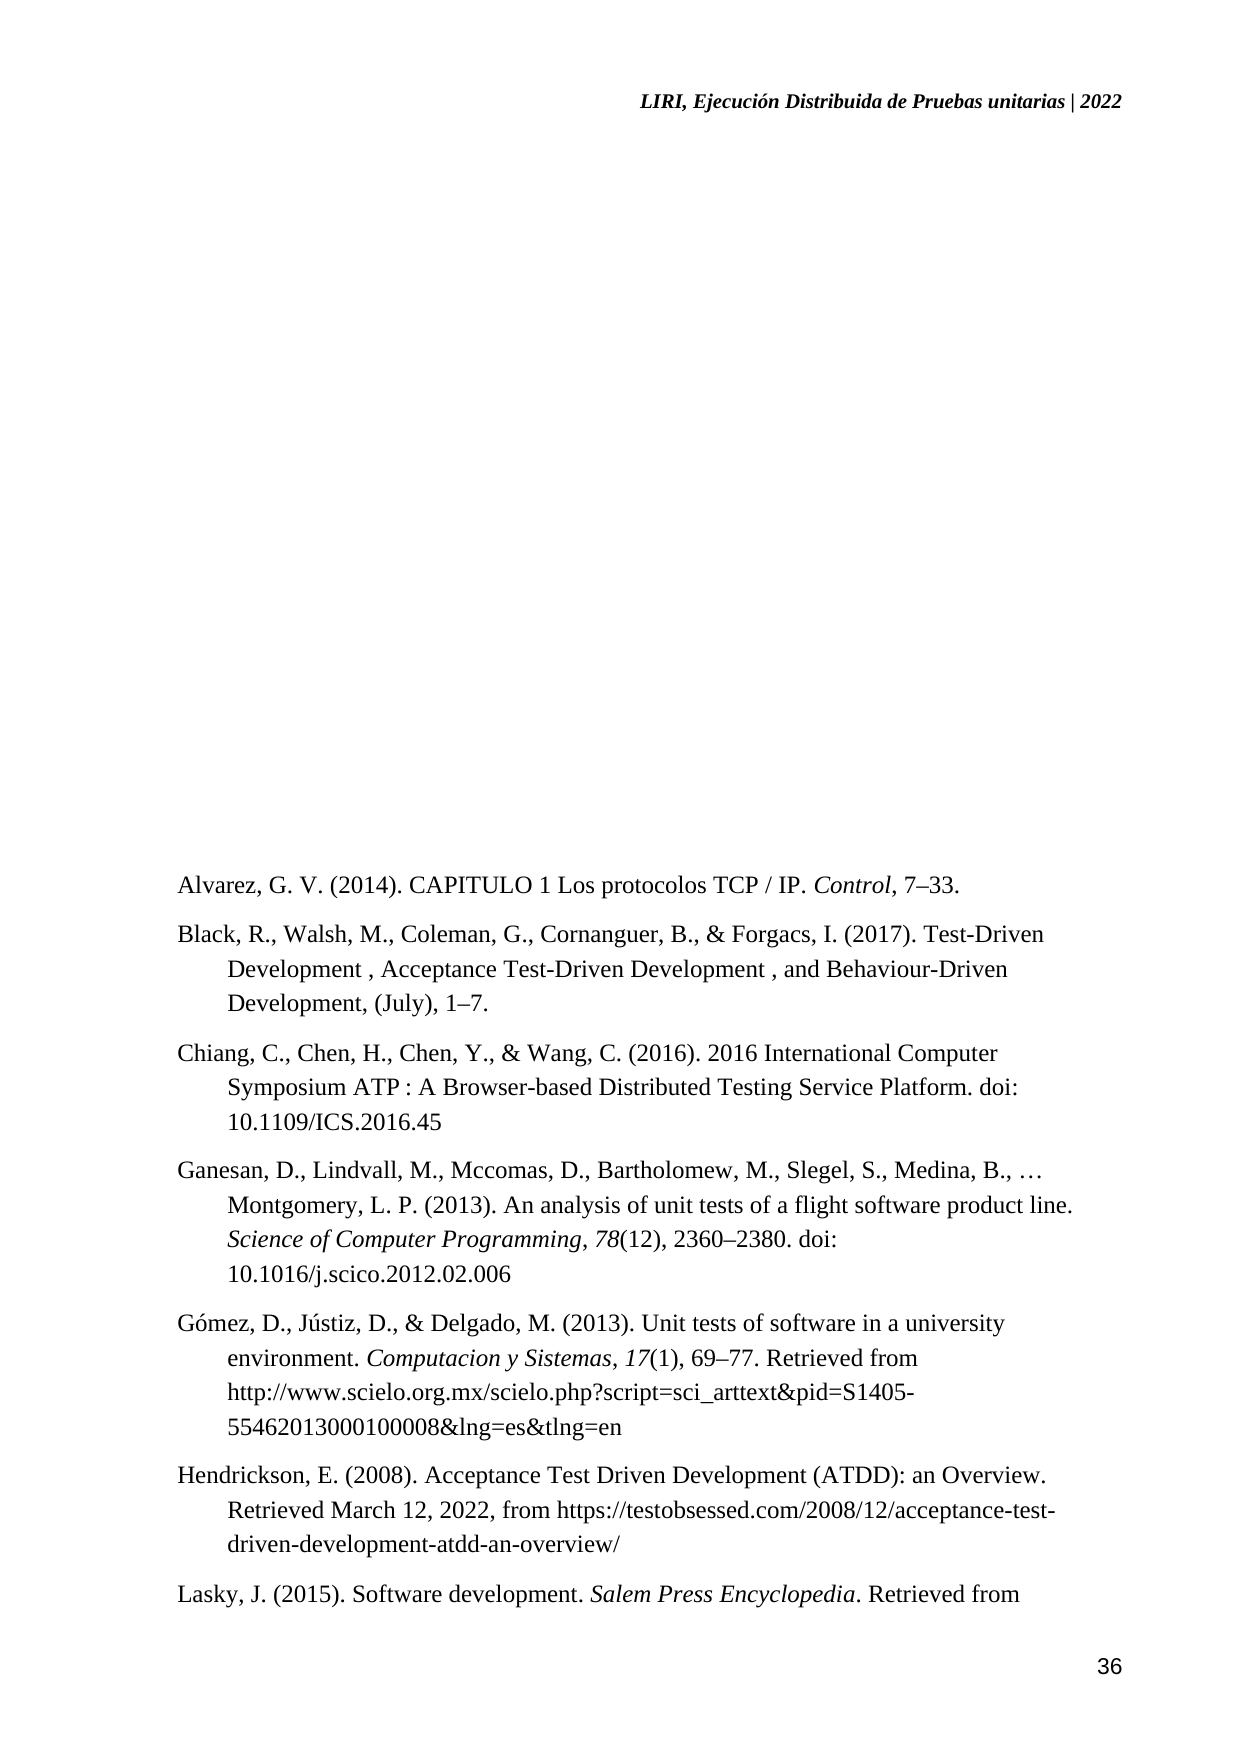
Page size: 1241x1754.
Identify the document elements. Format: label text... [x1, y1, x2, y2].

text Hendrickson, E. (2008). Acceptance Test Driven Development (ATDD): an Overview. Retrieved March 12, 2022, from https://testobsessed.com/2008/12/acceptance-test-driven-development-atdd-an-overview/ [177, 1461, 1122, 1558]
text Gómez, D., Jústiz, D., & Delgado, M. (2013). Unit tests of software in a university environment. Computacion y Sistemas, 17(1), 69–77. Retrieved from http://www.scielo.org.mx/scielo.php?script=sci_arttext&pid=S1405-55462013000100008&lng=es&tlng=en [177, 1308, 1122, 1440]
text Ganesan, D., Lindvall, M., Mccomas, D., Bartholomew, M., Slegel, S., Medina, B., … Montgomery, L. P. (2013). An analysis of unit tests of a flight software product line. Science of Computer Programming, 78(12), 2360–2380. doi: 10.1016/j.scico.2012.02.006 [177, 1156, 1122, 1288]
text Alvarez, G. V. (2014). CAPITULO 1 Los protocolos TCP / IP. Control, 7–33. [177, 871, 1122, 899]
text Lasky, J. (2015). Software development. Salem Press Encyclopedia. Retrieved from [177, 1579, 1122, 1607]
text Chiang, C., Chen, H., Chen, Y., & Wang, C. (2016). 2016 International Computer Symposium ATP : A Browser-based Distributed Testing Service Platform. doi: 10.1109/ICS.2016.45 [177, 1038, 1122, 1135]
text Black, R., Walsh, M., Coleman, G., Cornanguer, B., & Forgacs, I. (2017). Test-Driven Development , Acceptance Test-Driven Development , and Behaviour-Driven Development, (July), 1–7. [177, 919, 1122, 1017]
